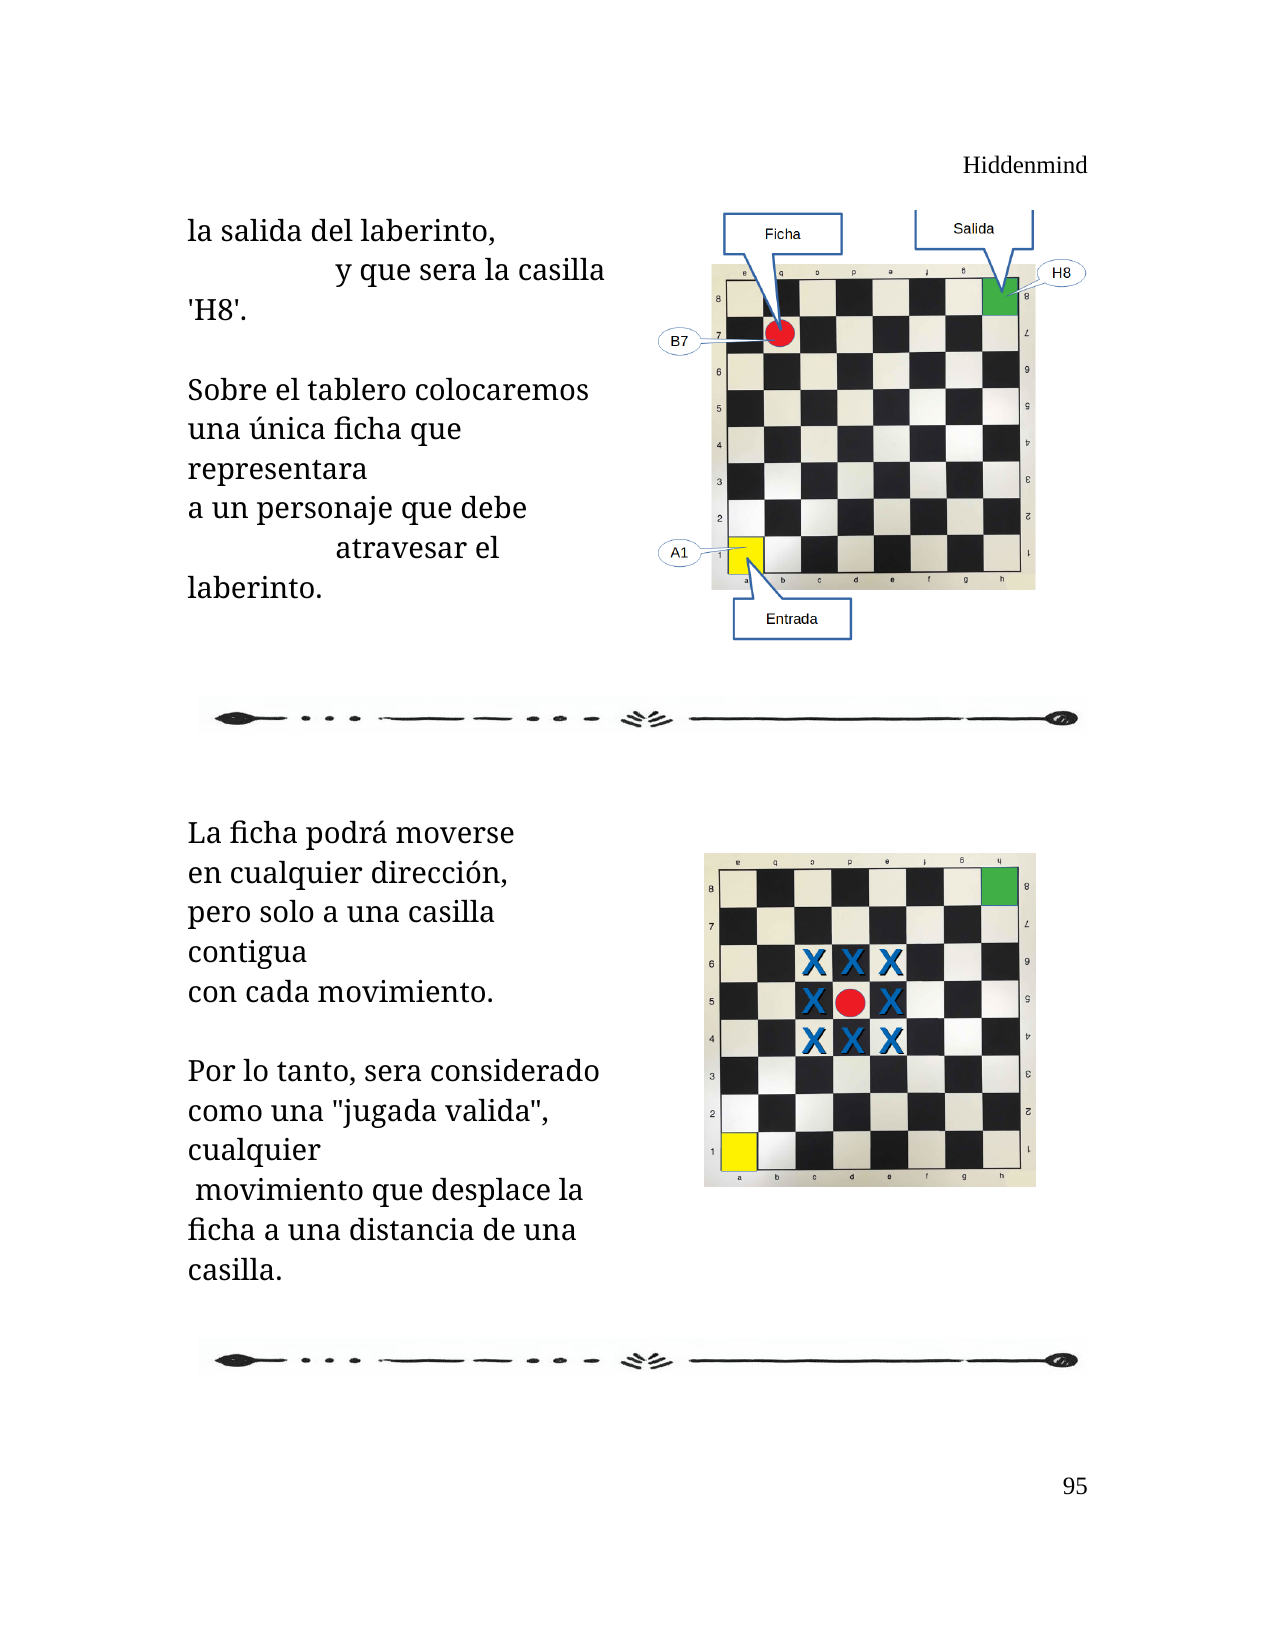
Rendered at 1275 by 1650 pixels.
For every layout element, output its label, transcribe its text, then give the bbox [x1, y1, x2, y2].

text una única ficha que representara [187, 408, 622, 488]
text La ficha podrá moverse [187, 812, 622, 852]
text Por lo tanto, sera considerado como una "jugada valida", cualquier [187, 1050, 622, 1169]
picture [198, 696, 1088, 733]
text en cualquier dirección, [187, 852, 622, 892]
text pero solo a una casilla contigua [187, 892, 622, 971]
text atravesar el laberinto. [187, 527, 622, 607]
text la salida del laberinto, [187, 210, 622, 250]
picture [652, 210, 1088, 641]
picture [700, 851, 1040, 1191]
text a un personaje que debe [187, 488, 622, 527]
text y que sera la casilla 'H8'. [187, 250, 622, 329]
text movimiento que desplace la ficha a una distancia de una casilla. [187, 1169, 622, 1288]
text Sobre el tablero colocaremos [187, 369, 622, 408]
picture [198, 1338, 1088, 1375]
text con cada movimiento. [187, 971, 622, 1011]
